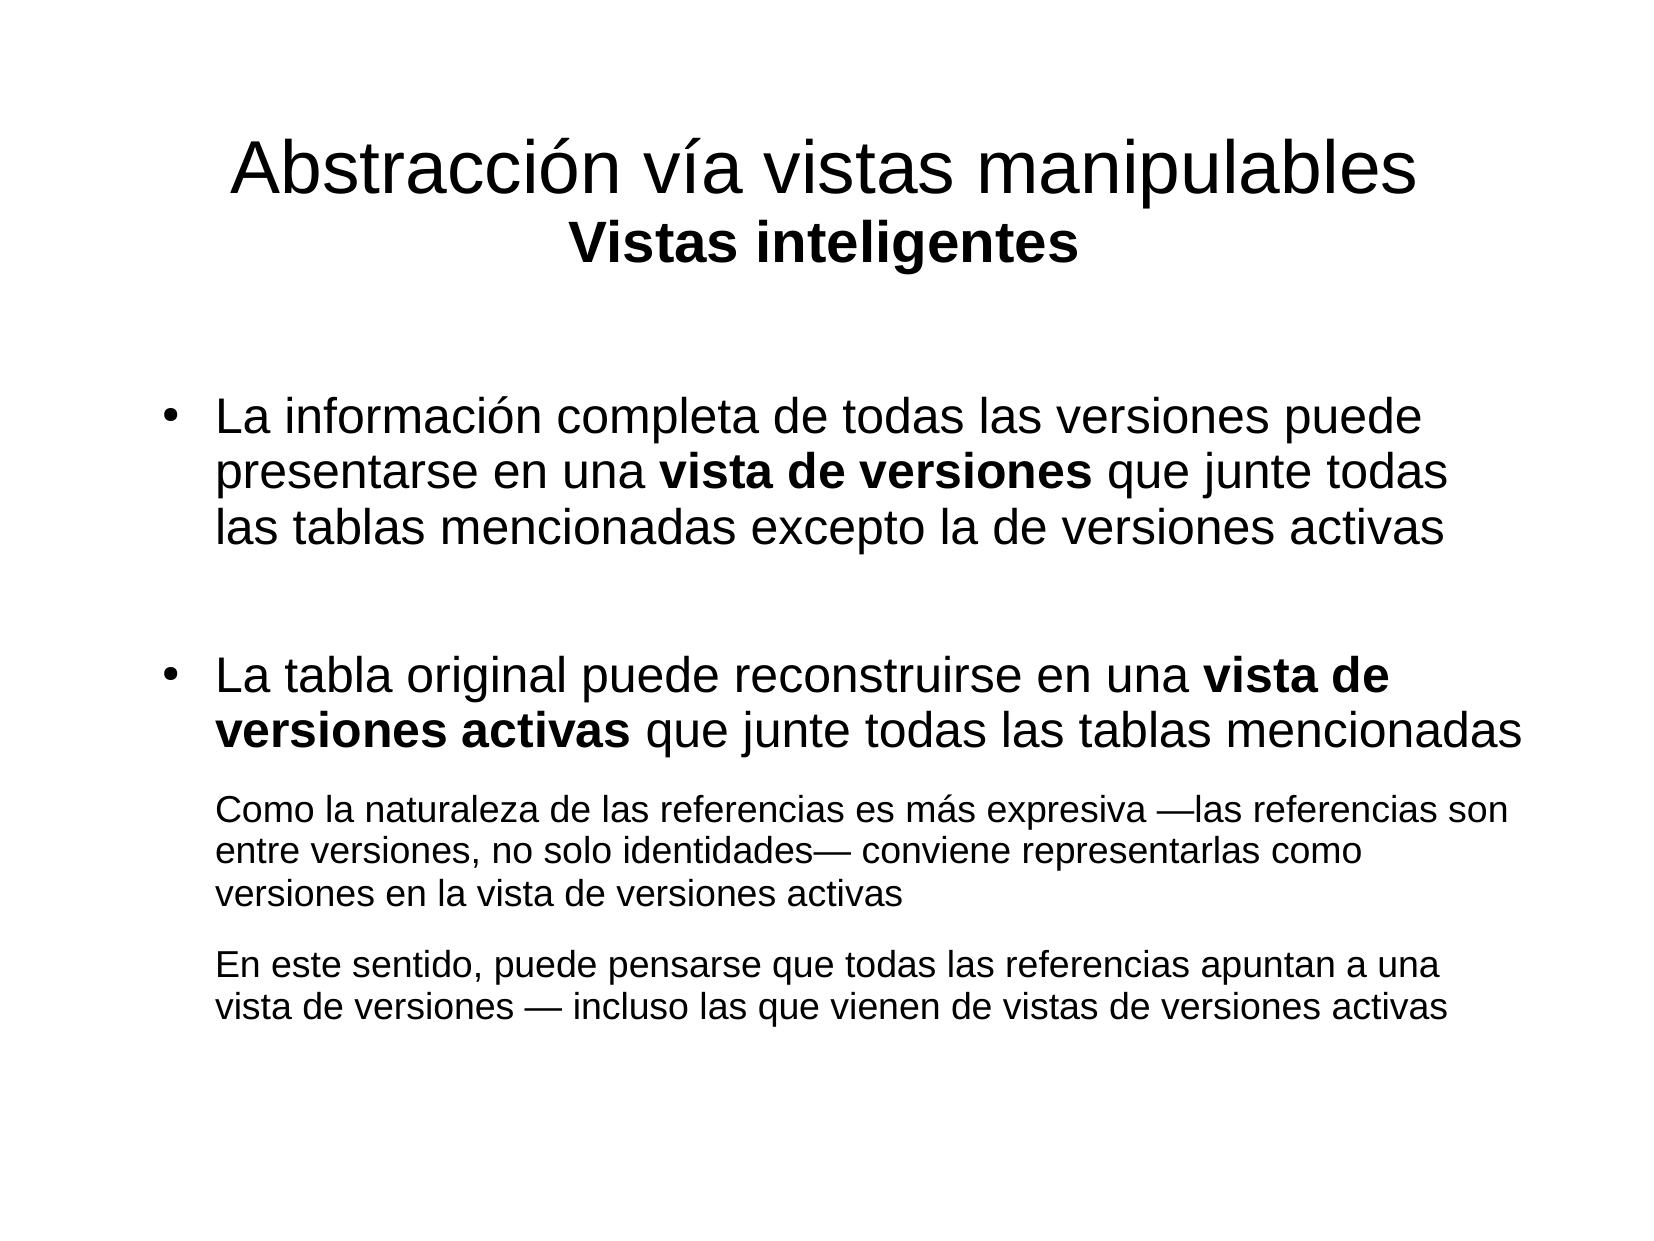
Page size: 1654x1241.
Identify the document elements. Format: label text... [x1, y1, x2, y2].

title Abstracción vía vistas manipulables Vistas inteligentes [80, 96, 1569, 304]
list La información completa de todas las versiones puede presentarse en una vista de versiones que junte todas las tablas mencionadas excepto la de versiones activas La tabla original puede reconstruirse en una vista de versiones activas que junte todas las tablas mencionadas Como la naturaleza de las referencias es más expresiva —las referencias son entre versiones, no solo identidades— conviene representarlas como versiones en la vista de versiones activas En este sentido, puede pensarse que todas las referencias apuntan a una vista de versiones — incluso las que vienen de vistas de versiones activas [144, 297, 1525, 1135]
